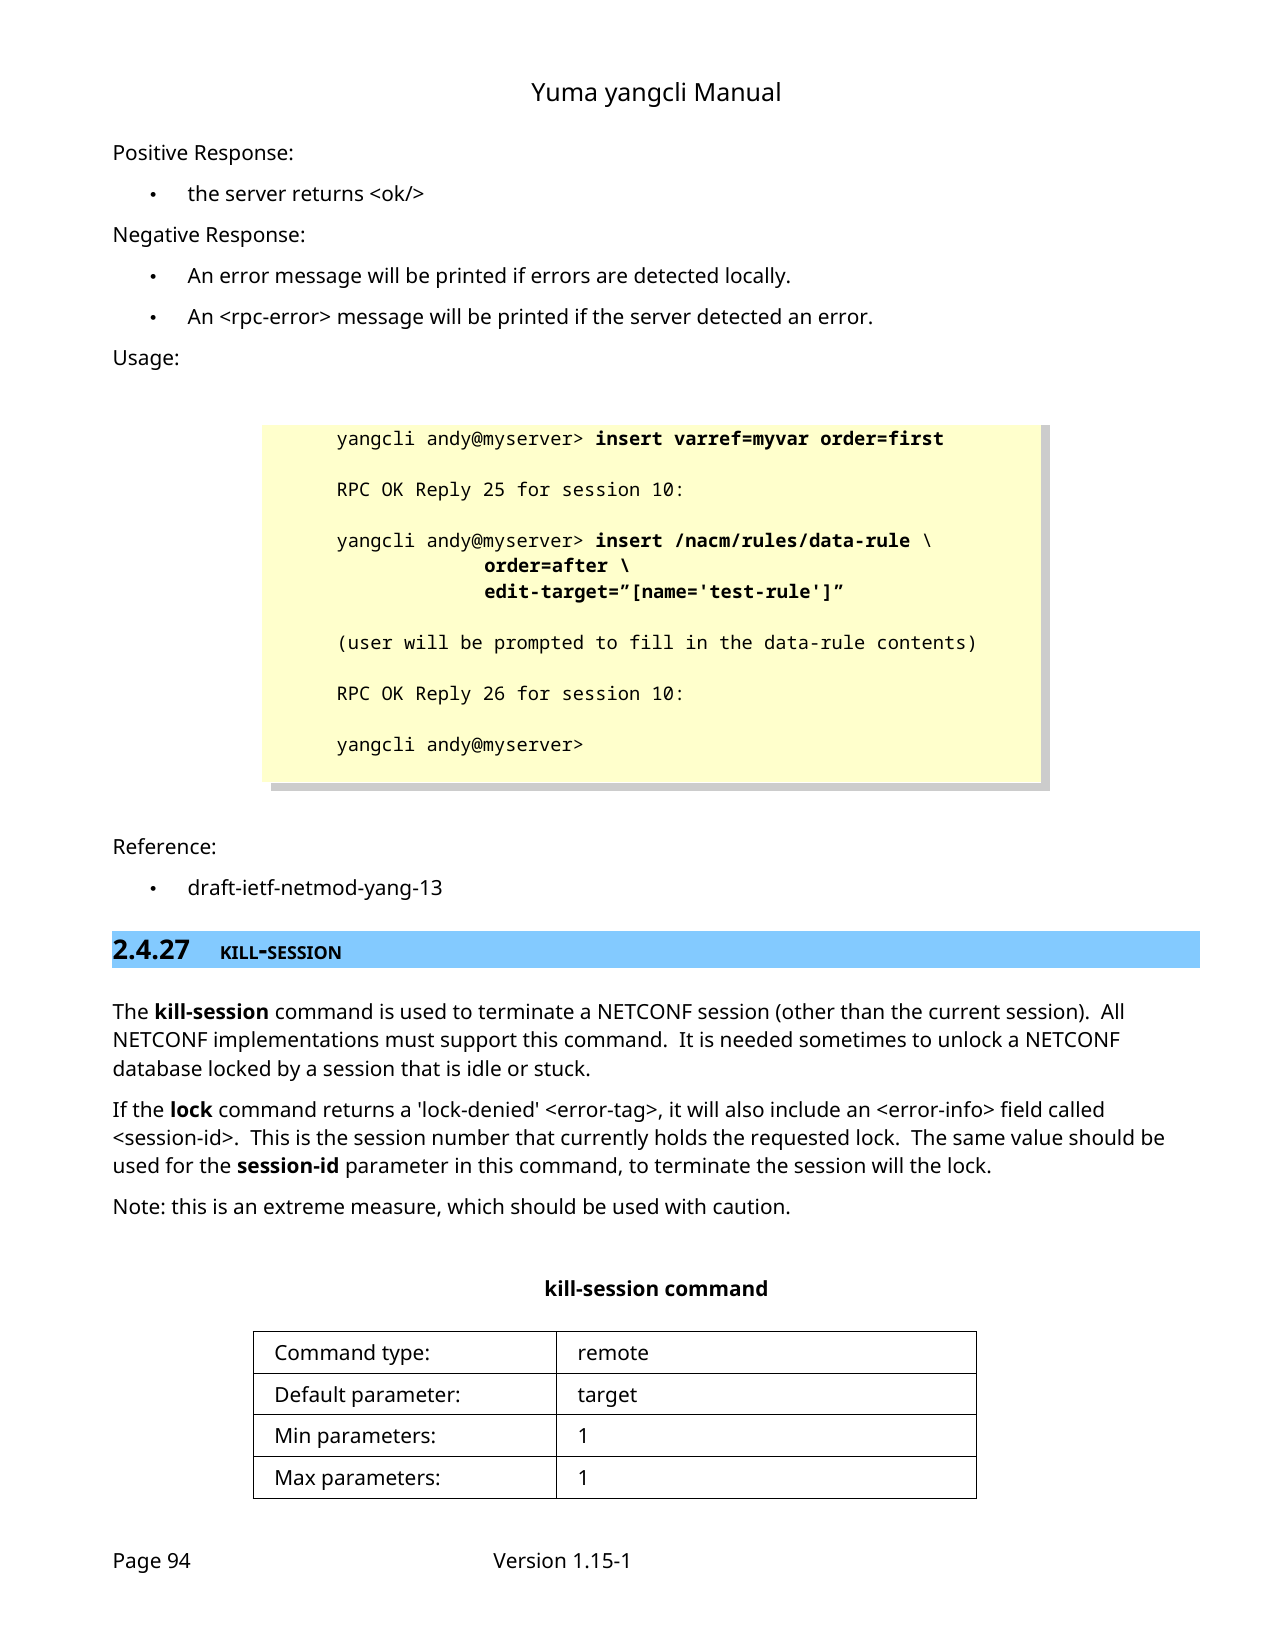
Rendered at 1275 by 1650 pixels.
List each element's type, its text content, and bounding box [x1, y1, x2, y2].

list the server returns <ok/> [150, 179, 1200, 208]
table_cell Max parameters: [254, 1457, 556, 1497]
text yangcli andy@myserver> insert /nacm/rules/data-rule \ [262, 527, 1041, 553]
text (user will be prompted to fill in the data-rule contents) [262, 629, 1041, 655]
list An error message will be printed if errors are detected locally. [150, 261, 1200, 290]
subtitle kill-session command [127, 1274, 1185, 1303]
table_cell 1 [557, 1415, 976, 1456]
table_cell Min parameters: [254, 1415, 556, 1456]
text edit-target=”[name='test-rule']” [262, 578, 1041, 604]
table_cell Default parameter: [254, 1374, 556, 1414]
text RPC OK Reply 25 for session 10: [262, 476, 1041, 502]
table_cell target [557, 1374, 976, 1414]
list draft-ietf-netmod-yang-13 [150, 873, 1200, 902]
text RPC OK Reply 26 for session 10: [262, 680, 1041, 706]
text The kill-session command is used to terminate a NETCONF session (other than the current session). All NETCONF implementations must support this command. It is needed sometimes to unlock a NETCONF database locked by a session that is idle or stuck. [112, 997, 1200, 1082]
text yangcli andy@myserver> insert varref=myvar order=first [262, 425, 1041, 451]
text Usage: [112, 343, 1200, 372]
text Negative Response: [112, 220, 1200, 249]
text Reference: [112, 832, 1200, 861]
table_header Command type: [254, 1332, 556, 1373]
list An <rpc-error> message will be printed if the server detected an error. [150, 302, 1200, 331]
text Note: this is an extreme measure, which should be used with caution. [112, 1192, 1200, 1221]
text yangcli andy@myserver> [262, 731, 1041, 757]
text Positive Response: [112, 138, 1200, 167]
subtitle kill-session [112, 931, 1200, 968]
table_cell 1 [557, 1457, 976, 1497]
text If the lock command returns a 'lock-denied' <error-tag>, it will also include an <error-info> field called <session-id>. This is the session number that currently holds the requested lock. The same value should be used for the session-id parameter in this command, to terminate the session will the lock. [112, 1095, 1200, 1180]
table_header remote [557, 1332, 976, 1373]
text order=after \ [262, 553, 1041, 578]
